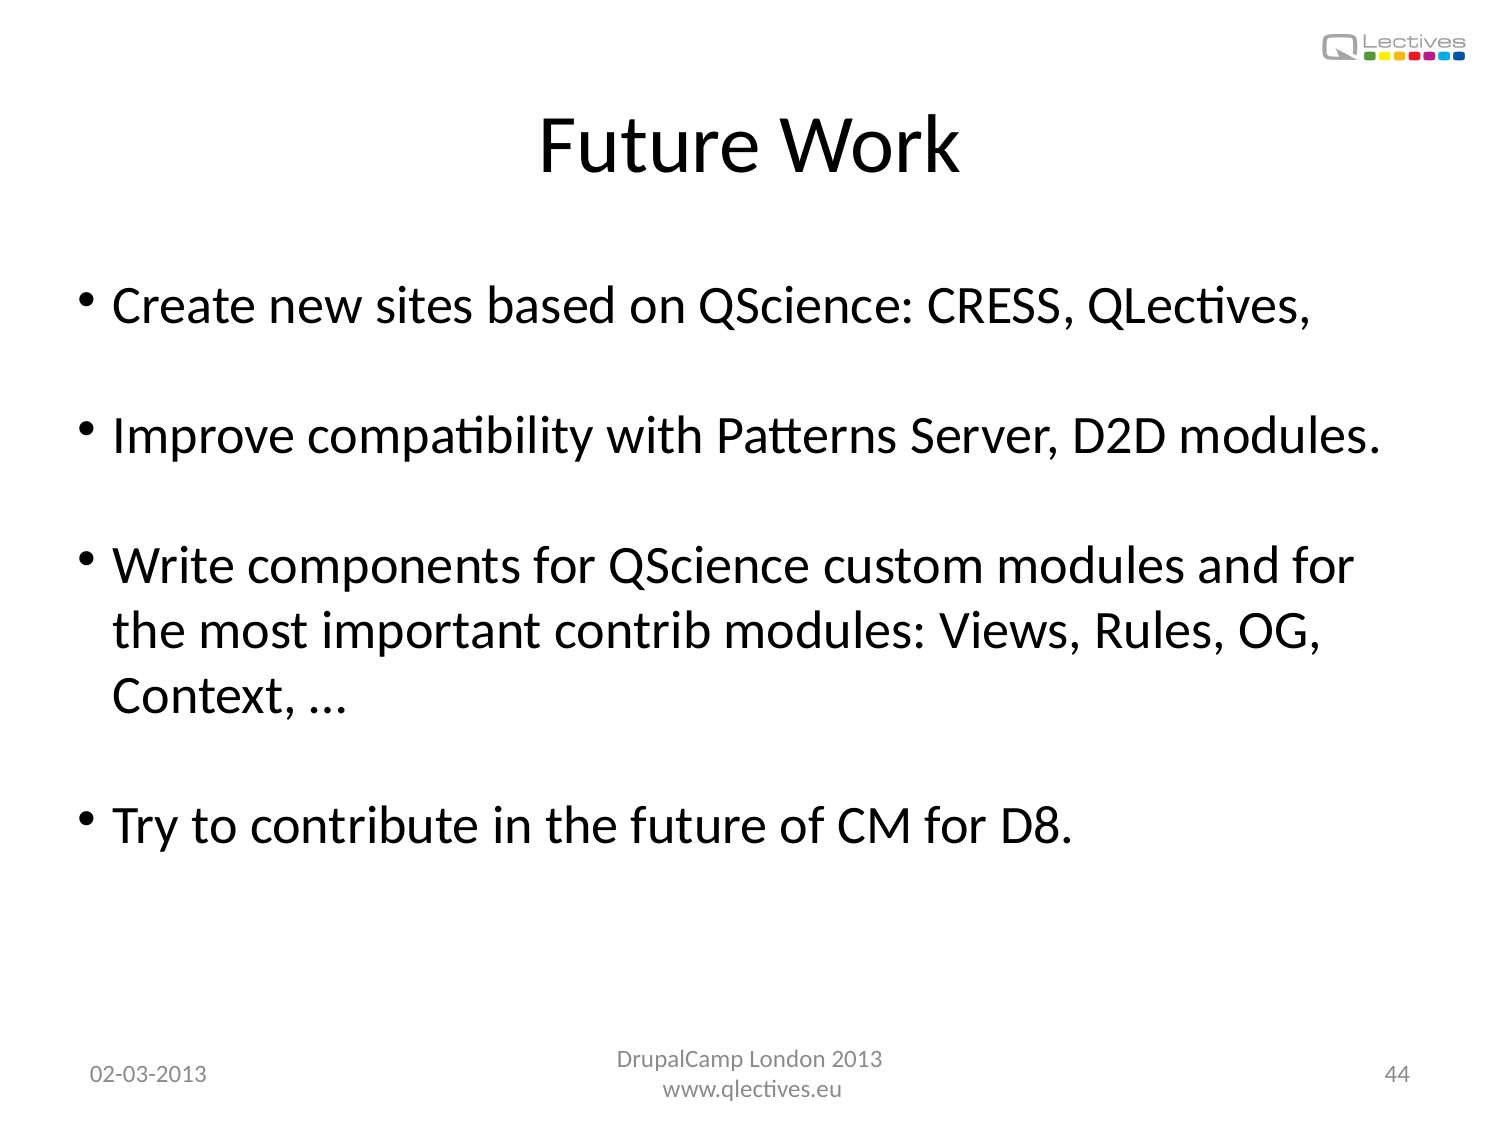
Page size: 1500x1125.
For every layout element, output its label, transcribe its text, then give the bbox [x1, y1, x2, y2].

text_box Future Work [75, 45, 1425, 233]
picture [1288, 9, 1500, 90]
text_box DrupalCamp London 2013 www.qlectives.eu [512, 1042, 988, 1103]
text_box 02-03-2013 [74, 1042, 425, 1103]
text_box [1074, 1042, 1425, 1103]
text_box Create new sites based on QScience: CRESS, QLectives, Improve compatibility with Patterns Server, D2D modules. Write components for QScience custom modules and for the most important contrib modules: Views, Rules, OG, Context, … Try to contribute in the future of CM for D8. [62, 262, 1425, 1005]
